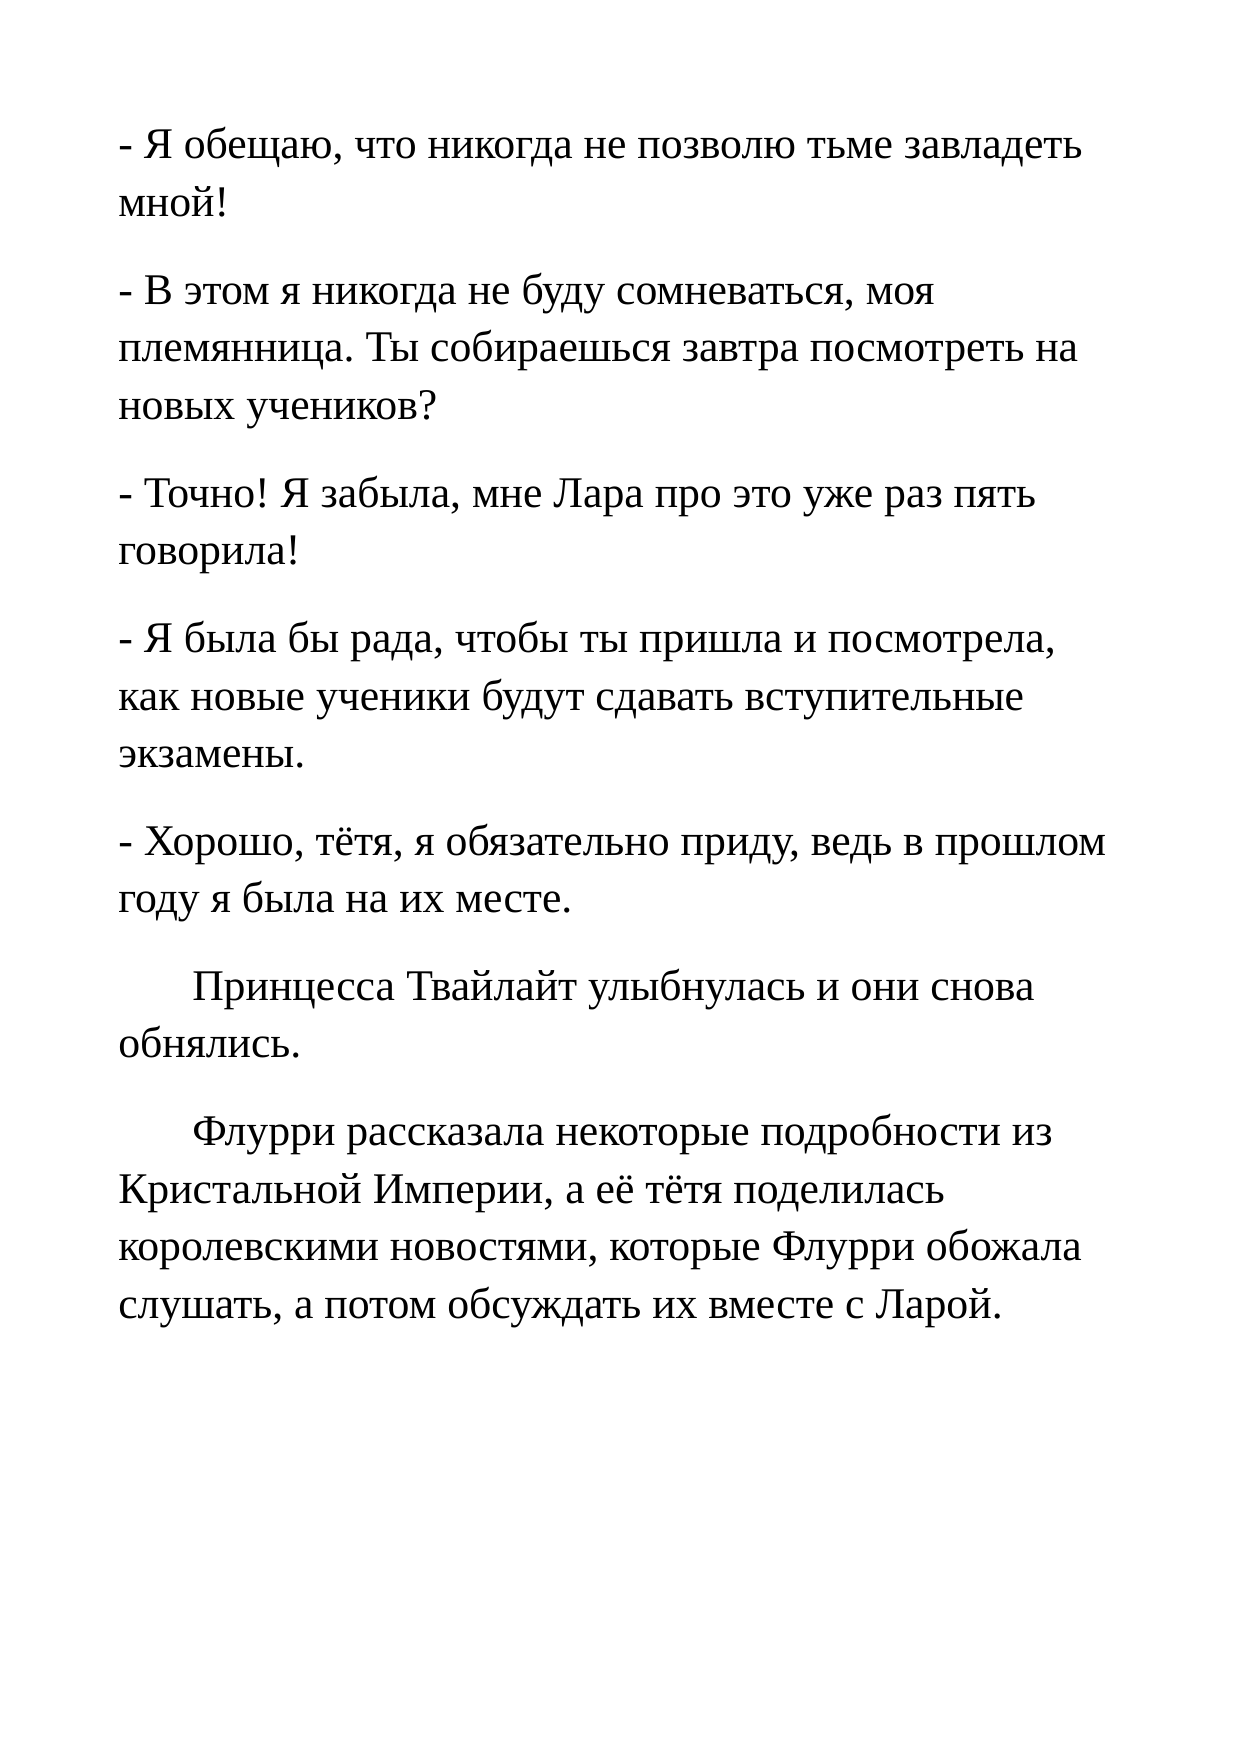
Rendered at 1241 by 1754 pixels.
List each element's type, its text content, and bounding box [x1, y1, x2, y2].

text - Точно! Я забыла, мне Лара про это уже раз пять говорила! [118, 466, 1122, 574]
text - Я обещаю, что никогда не позволю тьме завладеть мной! [118, 118, 1122, 226]
text Флурри рассказала некоторые подробности из Кристальной Империи, а её тётя поделилась королевскими новостями, которые Флурри обожала слушать, а потом обсуждать их вместе с Ларой. [118, 1104, 1122, 1328]
text - Я была бы рада, чтобы ты пришла и посмотрела, как новые ученики будут сдавать вступительные экзамены. [118, 611, 1122, 777]
text - Хорошо, тётя, я обязательно приду, ведь в прошлом году я была на их месте. [118, 814, 1122, 922]
text - В этом я никогда не буду сомневаться, моя племянница. Ты собираешься завтра посмотреть на новых учеников? [118, 263, 1122, 429]
text Принцесса Твайлайт улыбнулась и они снова обнялись. [118, 959, 1122, 1067]
